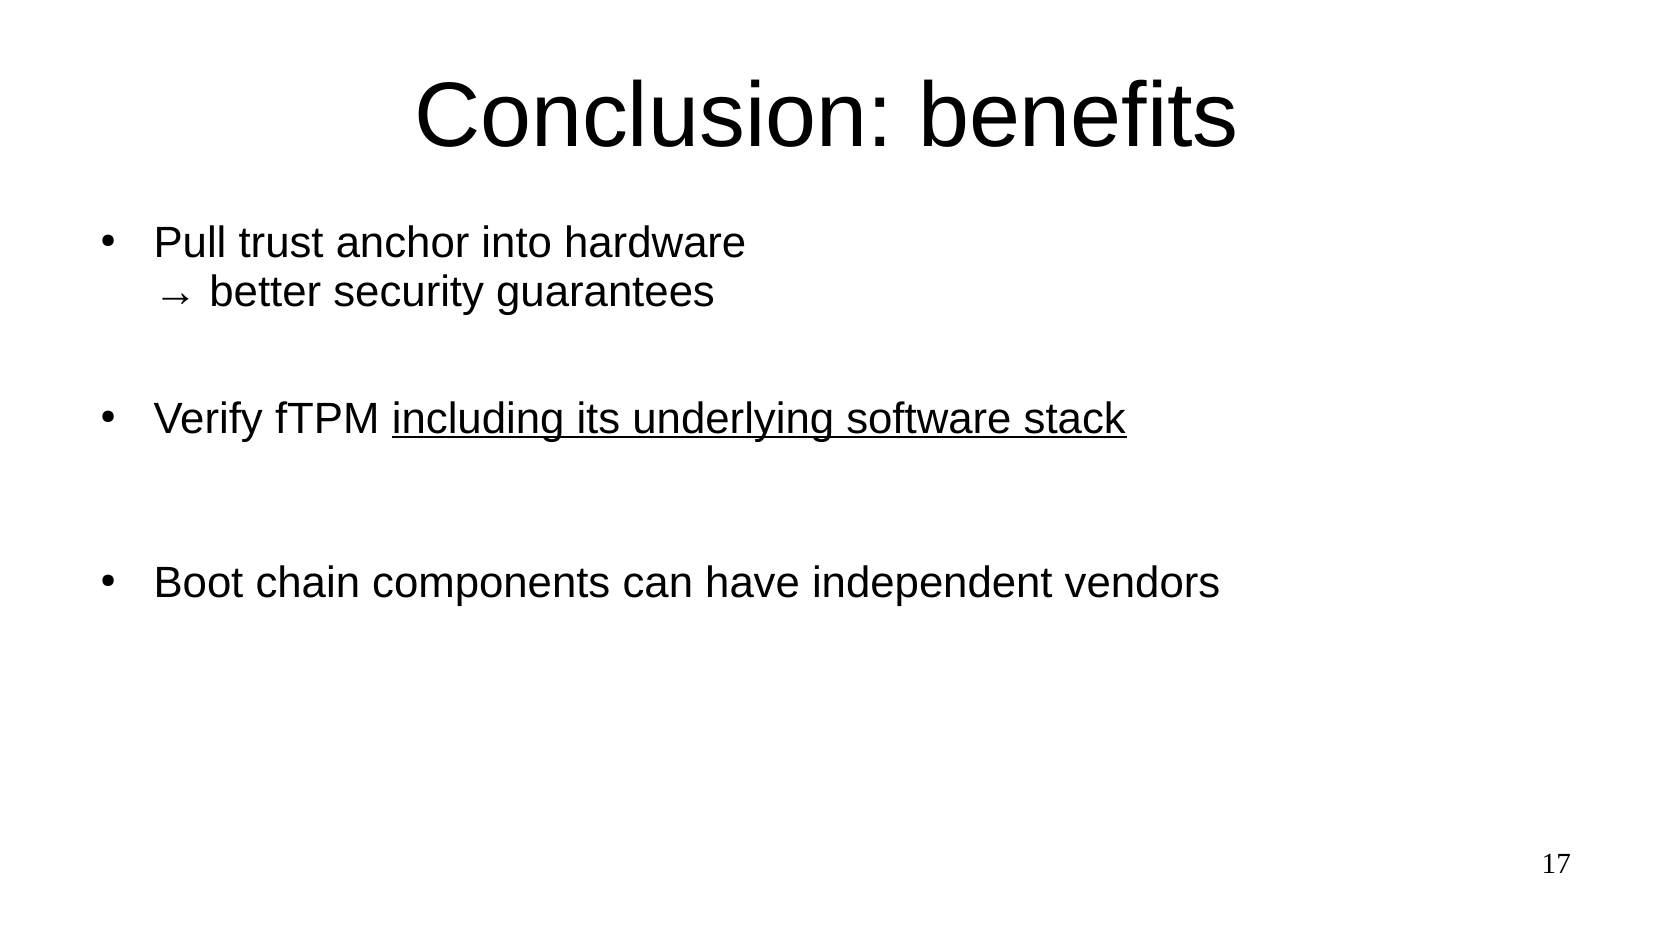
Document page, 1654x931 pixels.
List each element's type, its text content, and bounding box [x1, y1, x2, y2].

title Conclusion: benefits [82, 37, 1571, 193]
list Pull trust anchor into hardware → better security guarantees Verify fTPM including its underlying software stack Boot chain components can have independent vendors [82, 217, 1571, 758]
